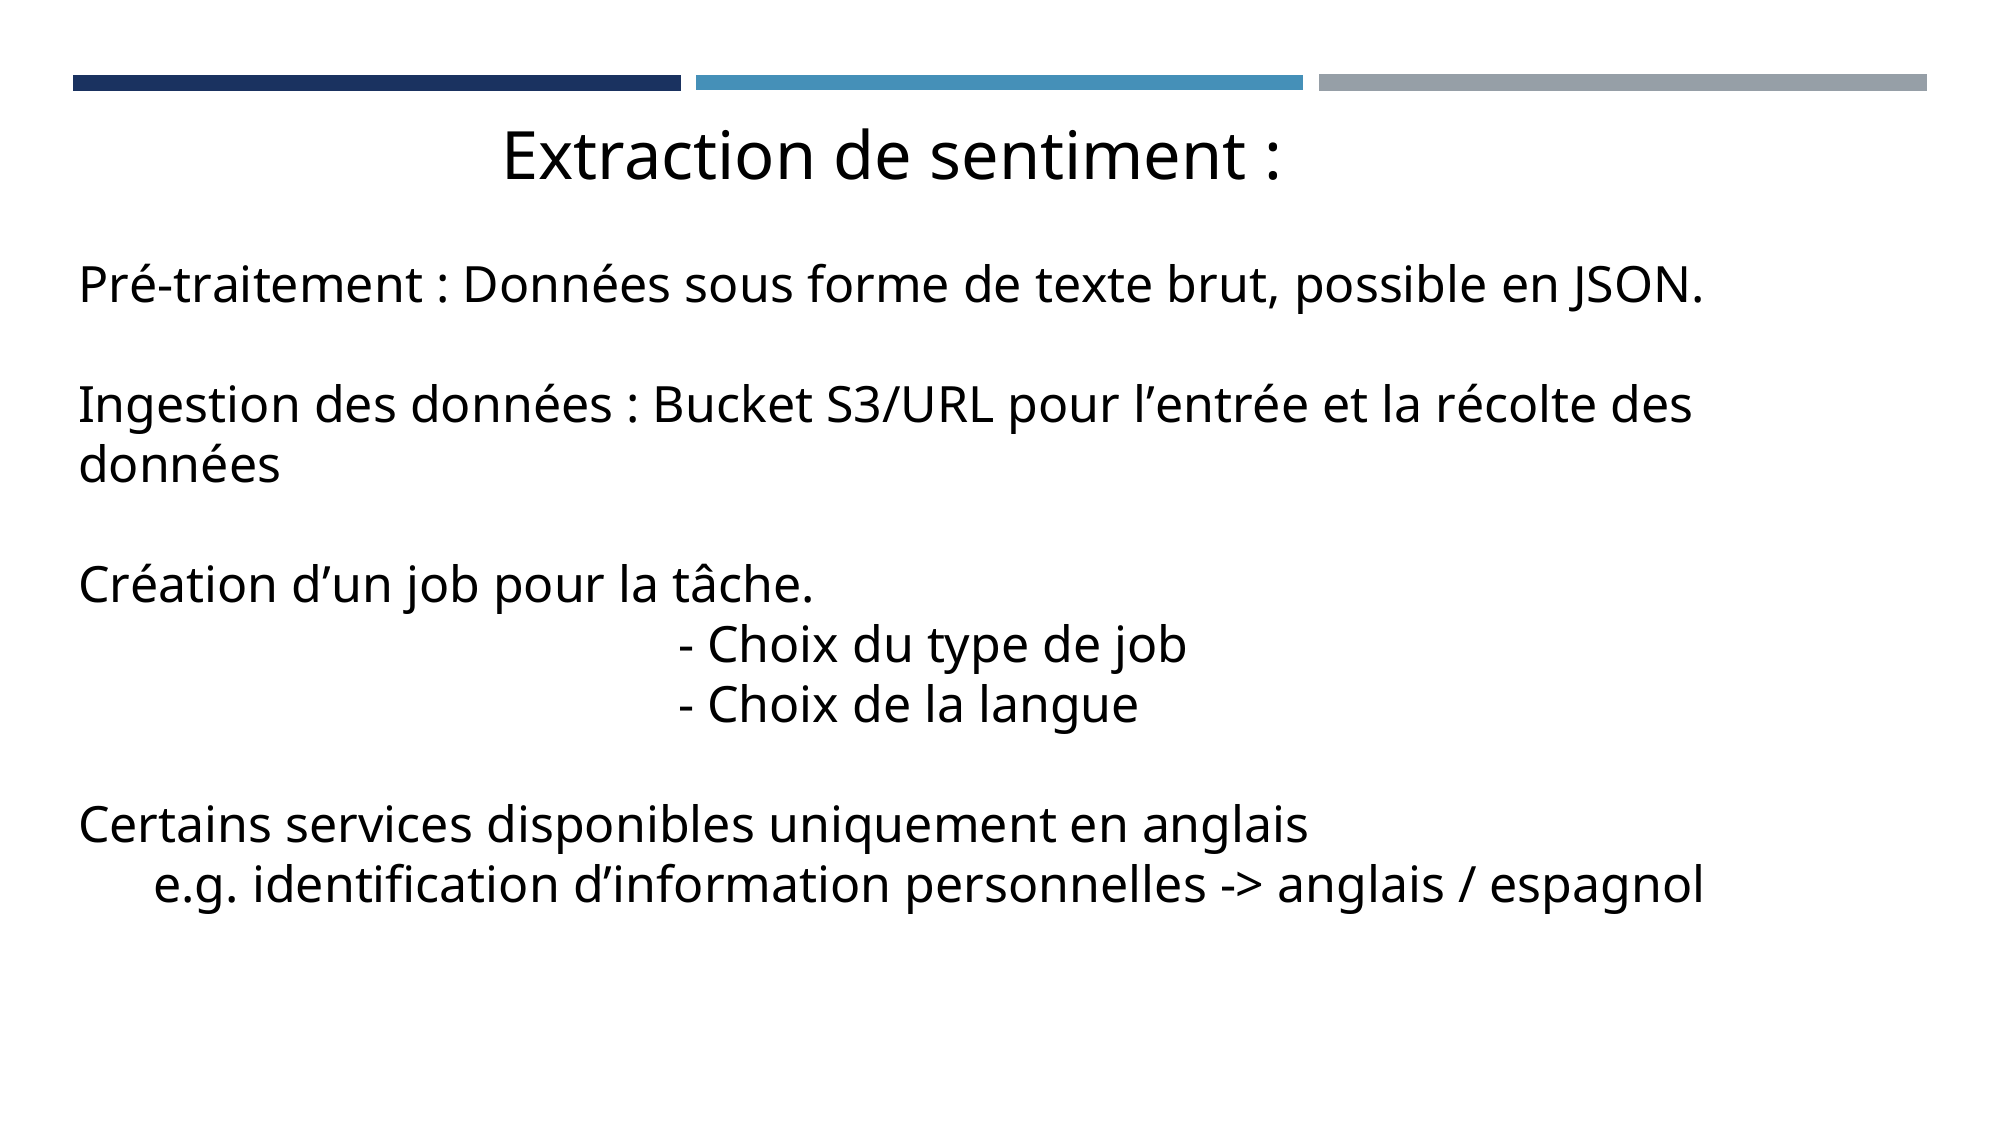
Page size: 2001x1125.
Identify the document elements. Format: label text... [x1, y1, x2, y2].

text_box Extraction de sentiment : Pré-traitement : Données sous forme de texte brut, possible en JSON. Ingestion des données : Bucket S3/URL pour l’entrée et la récolte des données Création d’un job pour la tâche. - Choix du type de job - Choix de la langue Certains services disponibles uniquement en anglais e.g. identification d’information personnelles -> anglais / espagnol [63, 105, 1921, 1070]
